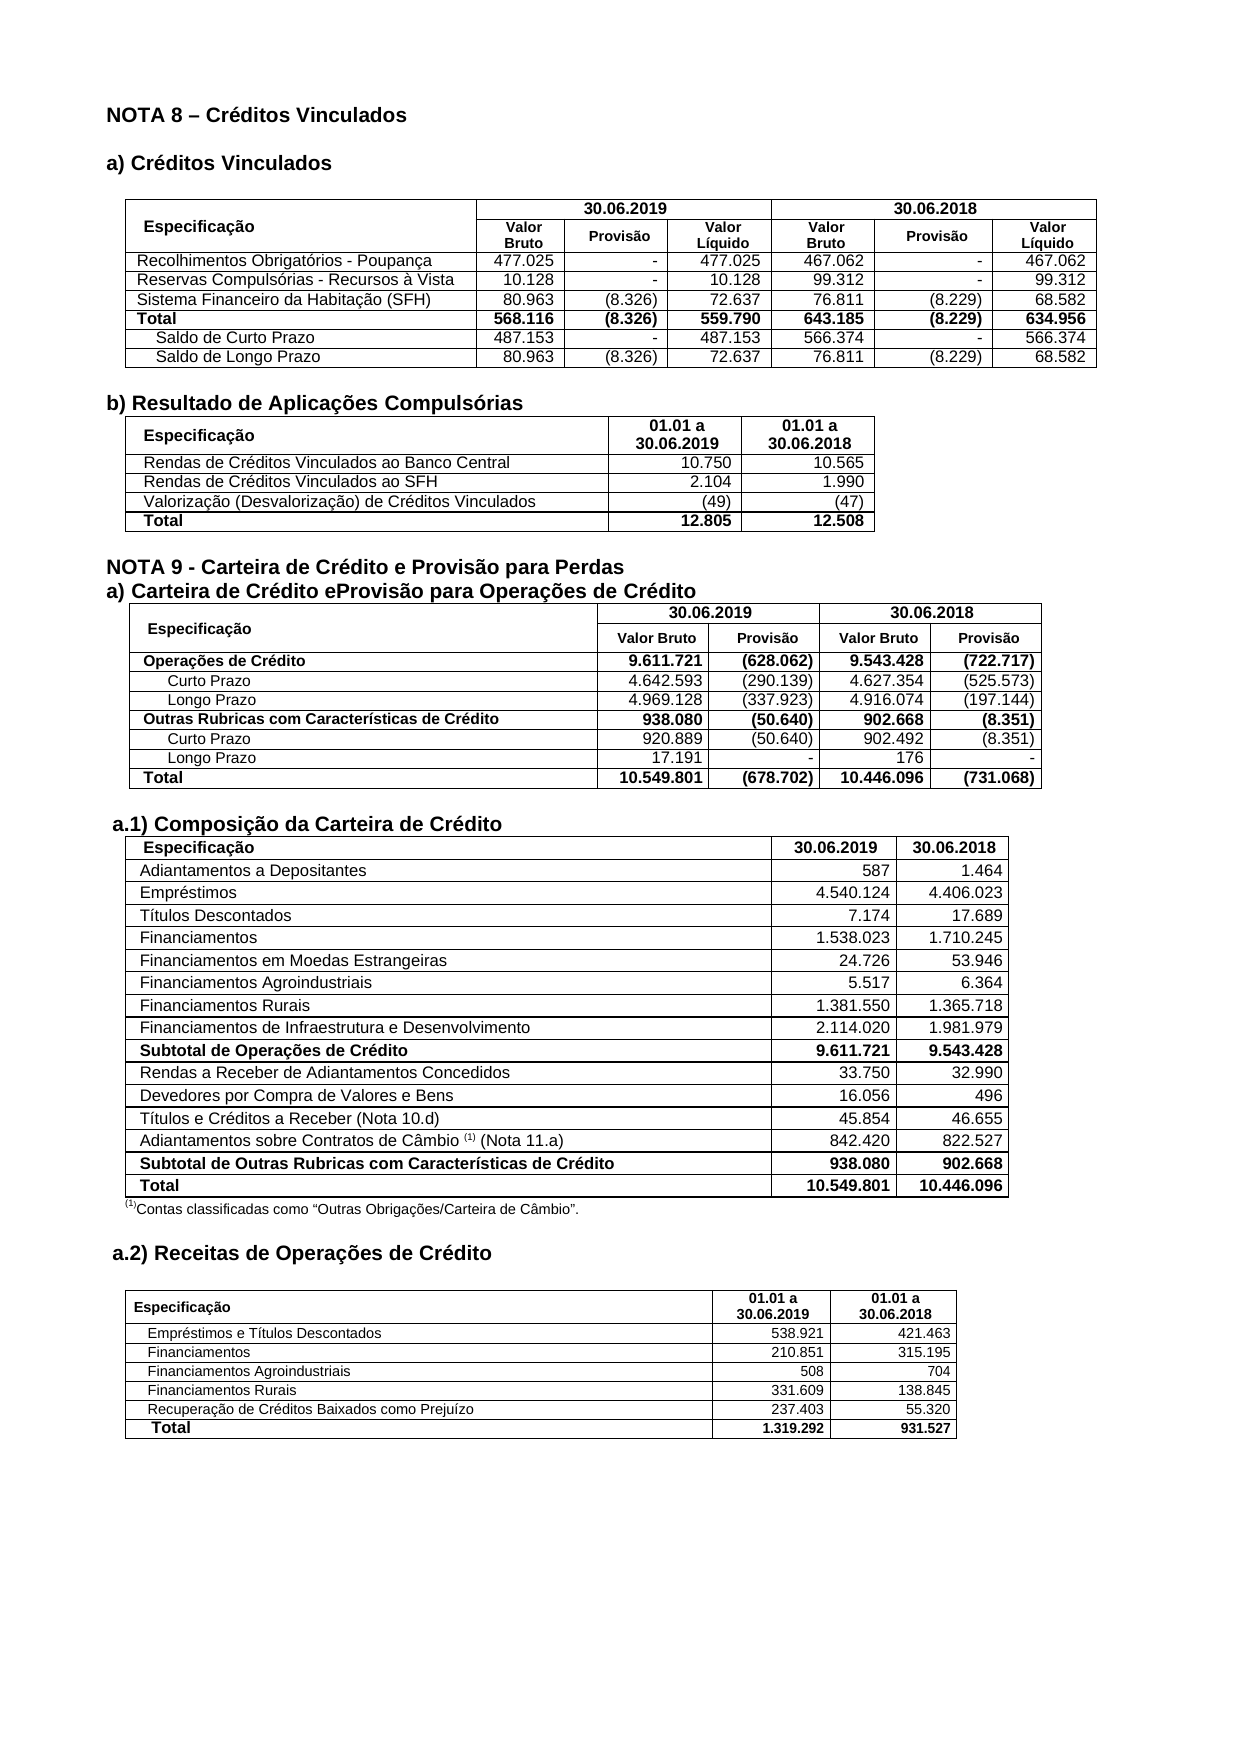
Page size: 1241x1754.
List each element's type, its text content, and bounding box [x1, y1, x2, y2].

table_cell - [565, 253, 667, 271]
table_cell 842.420 [772, 1130, 896, 1151]
table_cell 938.080 [598, 711, 708, 729]
table_cell 920.889 [598, 730, 708, 749]
table_header 30.06.2018 [820, 604, 1041, 622]
table_cell Provisão [709, 624, 819, 652]
table_cell (50.640) [709, 711, 819, 729]
table_header Especificação [126, 837, 771, 858]
table_cell Reservas Compulsórias - Recursos à Vista [126, 272, 476, 290]
table_cell (47) [742, 493, 874, 511]
table_cell Recuperação de Créditos Baixados como Prejuízo [126, 1401, 712, 1419]
table_cell 210.851 [713, 1344, 830, 1362]
table_cell 902.668 [897, 1153, 1008, 1174]
table_cell 496 [897, 1085, 1008, 1106]
table_cell 138.845 [831, 1382, 956, 1400]
table_header Especificação [126, 1291, 712, 1323]
table_cell 17.191 [598, 750, 708, 768]
table_cell 2.114.020 [772, 1018, 896, 1039]
table_cell 587 [772, 860, 896, 881]
table_cell - [931, 750, 1041, 768]
table_cell 24.726 [772, 950, 896, 971]
table_header 01.01 a 30.06.2018 [831, 1291, 956, 1323]
table_cell 566.374 [993, 330, 1096, 348]
table_header 30.06.2019 [772, 837, 896, 858]
list Créditos Vinculados [106, 151, 1194, 175]
table_cell 1.538.023 [772, 927, 896, 949]
table_cell 634.956 [993, 311, 1096, 329]
table_cell Financiamentos Rurais [126, 995, 771, 1016]
table_cell 72.637 [668, 291, 771, 309]
table_cell Financiamentos [126, 1344, 712, 1362]
table_cell 9.543.428 [820, 653, 930, 671]
table_cell 10.549.801 [772, 1175, 896, 1196]
table_cell 1.319.292 [713, 1420, 830, 1438]
table_cell 467.062 [993, 253, 1096, 271]
table_cell Financiamentos Rurais [126, 1382, 712, 1400]
table_cell (8.326) [565, 349, 667, 367]
table_cell 538.921 [713, 1324, 830, 1342]
table_cell 477.025 [668, 253, 771, 271]
table_cell Subtotal de Operações de Crédito [126, 1040, 771, 1061]
table_cell 902.668 [820, 711, 930, 729]
table_cell (8.326) [565, 291, 667, 309]
table_cell Saldo de Longo Prazo [126, 349, 476, 367]
table_header 30.06.2019 [598, 604, 819, 622]
table_cell Financiamentos de Infraestrutura e Desenvolvimento [126, 1018, 771, 1039]
table_cell - [875, 272, 992, 290]
table_cell 1.365.718 [897, 995, 1008, 1016]
text (1)Contas classificadas como “Outras Obrigações/Carteira de Câmbio”. [125, 1197, 1194, 1218]
table_cell 902.492 [820, 730, 930, 749]
table_cell 10.446.096 [820, 769, 930, 787]
table_cell 17.689 [897, 905, 1008, 926]
table_cell 72.637 [668, 349, 771, 367]
table_cell Adiantamentos sobre Contratos de Câmbio (1) (Nota 11.a) [126, 1130, 771, 1151]
table_cell Títulos e Créditos a Receber (Nota 10.d) [126, 1108, 771, 1129]
table_cell 4.627.354 [820, 672, 930, 691]
table_cell - [875, 330, 992, 348]
table_cell Saldo de Curto Prazo [126, 330, 476, 348]
text NOTA 8 – Créditos Vinculados [106, 103, 1194, 127]
table_cell Empréstimos e Títulos Descontados [126, 1324, 712, 1342]
table_cell Total [130, 769, 597, 787]
list Carteira de Crédito eProvisão para Operações de Crédito [106, 579, 1194, 603]
table_cell (8.229) [875, 349, 992, 367]
table_cell Valor Bruto [598, 624, 708, 652]
table_cell 822.527 [897, 1130, 1008, 1151]
table_cell Financiamentos [126, 927, 771, 949]
table_cell 53.946 [897, 950, 1008, 971]
table_cell Valor Bruto [477, 220, 564, 252]
table_header 01.01 a 30.06.2019 [713, 1291, 830, 1323]
table_cell (722.717) [931, 653, 1041, 671]
table_cell 931.527 [831, 1420, 956, 1438]
table_cell 1.381.550 [772, 995, 896, 1016]
table_cell Provisão [565, 220, 667, 252]
table_cell - [565, 272, 667, 290]
table_cell (628.062) [709, 653, 819, 671]
table_cell Recolhimentos Obrigatórios - Poupança [126, 253, 476, 271]
table_cell Valor Líquido [668, 220, 771, 252]
table_cell Valor Líquido [993, 220, 1096, 252]
table_cell Outras Rubricas com Características de Crédito [130, 711, 597, 729]
table_cell - [709, 750, 819, 768]
table_cell Rendas de Créditos Vinculados ao SFH [126, 474, 608, 492]
table_header 01.01 a 30.06.2019 [609, 417, 741, 454]
table_cell 487.153 [668, 330, 771, 348]
table_cell 16.056 [772, 1085, 896, 1106]
table_cell (525.573) [931, 672, 1041, 691]
table_header Especificação [126, 200, 476, 252]
table_cell 4.642.593 [598, 672, 708, 691]
table_cell 12.508 [742, 513, 874, 531]
table_cell 10.565 [742, 455, 874, 473]
table_cell 10.549.801 [598, 769, 708, 787]
table_cell (731.068) [931, 769, 1041, 787]
table_cell 559.790 [668, 311, 771, 329]
table_cell (337.923) [709, 692, 819, 710]
table_cell 9.543.428 [897, 1040, 1008, 1061]
table_cell 467.062 [772, 253, 874, 271]
table_header 30.06.2018 [897, 837, 1008, 858]
table_cell 4.406.023 [897, 882, 1008, 903]
table_cell 643.185 [772, 311, 874, 329]
table_cell 32.990 [897, 1063, 1008, 1084]
list Resultado de Aplicações Compulsórias [106, 391, 1194, 415]
table_cell 1.990 [742, 474, 874, 492]
table_header 30.06.2018 [772, 200, 1096, 218]
table_header 01.01 a 30.06.2018 [742, 417, 874, 454]
table_cell Títulos Descontados [126, 905, 771, 926]
table_header Especificação [130, 604, 597, 652]
table_cell 2.104 [609, 474, 741, 492]
table_cell 477.025 [477, 253, 564, 271]
table_cell Provisão [931, 624, 1041, 652]
list Composição da Carteira de Crédito [112, 812, 1194, 836]
table_cell 1.464 [897, 860, 1008, 881]
table_cell Financiamentos em Moedas Estrangeiras [126, 950, 771, 971]
table_cell 938.080 [772, 1153, 896, 1174]
table_cell (50.640) [709, 730, 819, 749]
table_cell 12.805 [609, 513, 741, 531]
table_cell 10.446.096 [897, 1175, 1008, 1196]
table_cell 237.403 [713, 1401, 830, 1419]
table_cell 68.582 [993, 291, 1096, 309]
table_cell 331.609 [713, 1382, 830, 1400]
table_cell 10.128 [668, 272, 771, 290]
table_cell Total [126, 1420, 712, 1438]
table_cell Empréstimos [126, 882, 771, 903]
table_cell 99.312 [993, 272, 1096, 290]
table_cell Longo Prazo [130, 692, 597, 710]
text NOTA 9 - Carteira de Crédito e Provisão para Perdas [106, 555, 1194, 579]
table_cell Total [126, 311, 476, 329]
table_cell 9.611.721 [772, 1040, 896, 1061]
table_cell - [875, 253, 992, 271]
table_cell 566.374 [772, 330, 874, 348]
table_cell 80.963 [477, 291, 564, 309]
table_cell (678.702) [709, 769, 819, 787]
table_cell 33.750 [772, 1063, 896, 1084]
table_cell Adiantamentos a Depositantes [126, 860, 771, 881]
table_cell 76.811 [772, 291, 874, 309]
table_cell 5.517 [772, 972, 896, 994]
table_cell 6.364 [897, 972, 1008, 994]
table_cell 4.969.128 [598, 692, 708, 710]
table_cell 176 [820, 750, 930, 768]
table_cell (8.326) [565, 311, 667, 329]
table_cell 45.854 [772, 1108, 896, 1129]
table_cell 99.312 [772, 272, 874, 290]
table_cell Financiamentos Agroindustriais [126, 972, 771, 994]
table_cell 7.174 [772, 905, 896, 926]
table_header 30.06.2019 [477, 200, 771, 218]
subtitle Receitas de Operações de Crédito [112, 1241, 1194, 1265]
table_cell Operações de Crédito [130, 653, 597, 671]
table_cell Valor Bruto [820, 624, 930, 652]
table_cell Total [126, 1175, 771, 1196]
table_cell Financiamentos Agroindustriais [126, 1363, 712, 1381]
table_cell (49) [609, 493, 741, 511]
table_cell 9.611.721 [598, 653, 708, 671]
table_cell Curto Prazo [130, 730, 597, 749]
table_cell Sistema Financeiro da Habitação (SFH) [126, 291, 476, 309]
table_cell Longo Prazo [130, 750, 597, 768]
table_cell 4.916.074 [820, 692, 930, 710]
table_cell Valorização (Desvalorização) de Créditos Vinculados [126, 493, 608, 511]
table_cell Total [126, 513, 608, 531]
table_cell 46.655 [897, 1108, 1008, 1129]
table_cell 508 [713, 1363, 830, 1381]
table_cell 10.750 [609, 455, 741, 473]
table_header Especificação [126, 417, 608, 454]
table_cell Valor Bruto [772, 220, 874, 252]
table_cell 1.981.979 [897, 1018, 1008, 1039]
table_cell 568.116 [477, 311, 564, 329]
table_cell 55.320 [831, 1401, 956, 1419]
table_cell 68.582 [993, 349, 1096, 367]
table_cell Provisão [875, 220, 992, 252]
table_cell 487.153 [477, 330, 564, 348]
table_cell Devedores por Compra de Valores e Bens [126, 1085, 771, 1106]
table_cell (8.351) [931, 711, 1041, 729]
table_cell Rendas a Receber de Adiantamentos Concedidos [126, 1063, 771, 1084]
table_cell 10.128 [477, 272, 564, 290]
table_cell 4.540.124 [772, 882, 896, 903]
table_cell (8.229) [875, 291, 992, 309]
table_cell 315.195 [831, 1344, 956, 1362]
table_cell 704 [831, 1363, 956, 1381]
table_cell Curto Prazo [130, 672, 597, 691]
table_cell 80.963 [477, 349, 564, 367]
table_cell (8.229) [875, 311, 992, 329]
table_cell - [565, 330, 667, 348]
table_cell Rendas de Créditos Vinculados ao Banco Central [126, 455, 608, 473]
table_cell 76.811 [772, 349, 874, 367]
table_cell 421.463 [831, 1324, 956, 1342]
table_cell 1.710.245 [897, 927, 1008, 949]
table_cell Subtotal de Outras Rubricas com Características de Crédito [126, 1153, 771, 1174]
table_cell (8.351) [931, 730, 1041, 749]
table_cell (290.139) [709, 672, 819, 691]
table_cell (197.144) [931, 692, 1041, 710]
